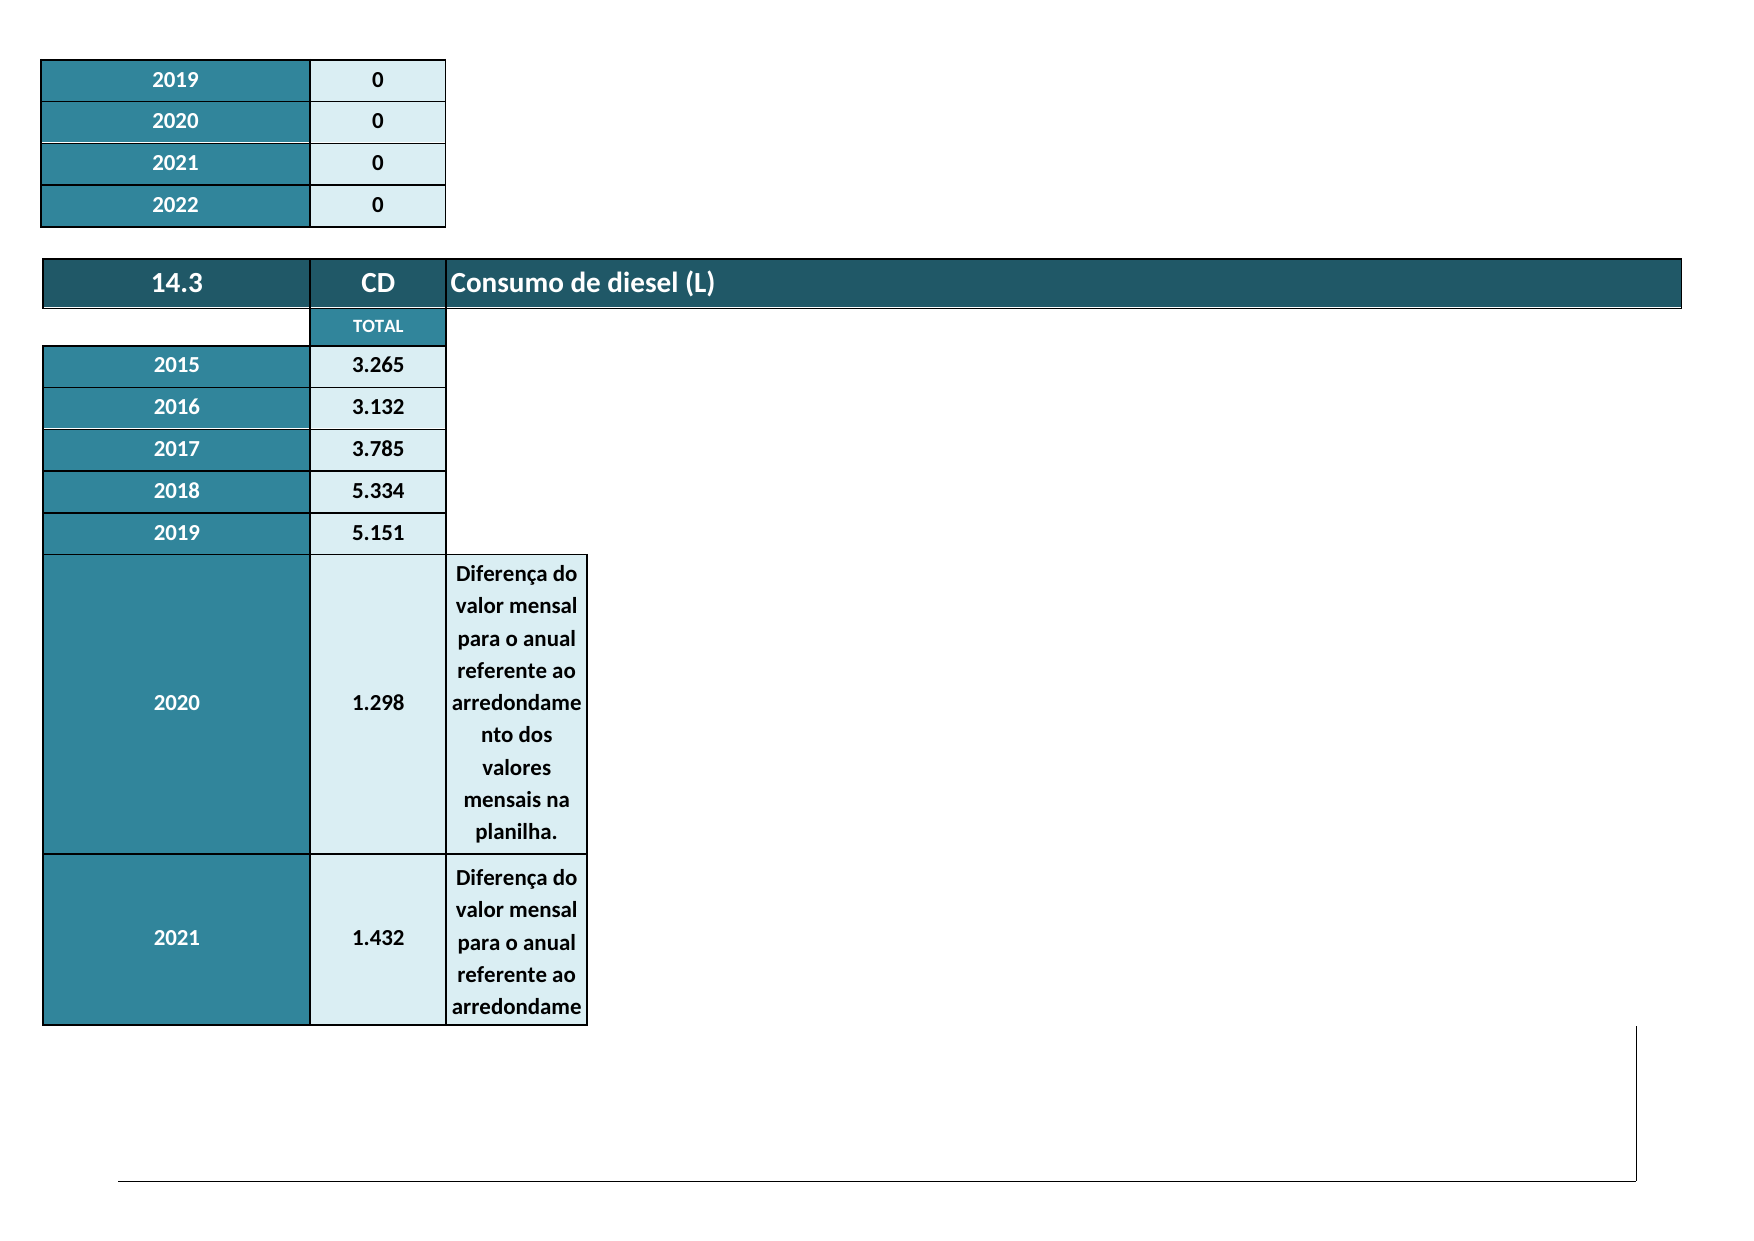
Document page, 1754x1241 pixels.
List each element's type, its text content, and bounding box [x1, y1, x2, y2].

table_cell [1254, 309, 1349, 345]
table_cell [1254, 184, 1349, 226]
table_cell [1158, 184, 1253, 226]
table_cell [873, 554, 968, 853]
table_cell [587, 387, 682, 428]
table_cell [1063, 309, 1159, 345]
table_cell [777, 101, 872, 142]
table_cell 1.298 [311, 555, 445, 853]
table_cell [1254, 512, 1349, 554]
table_cell [586, 184, 682, 226]
table_cell [777, 59, 872, 101]
table_cell 2022 [42, 186, 309, 226]
table_cell [1539, 59, 1683, 101]
table_cell 2021 [44, 855, 309, 1024]
table_cell [1063, 554, 1159, 853]
table_cell [1159, 470, 1254, 512]
table_cell [1445, 345, 1540, 387]
table_cell [1254, 345, 1349, 387]
table_cell [1254, 429, 1349, 470]
table_cell 3.785 [311, 430, 445, 470]
table_cell [968, 853, 1063, 1024]
table_cell [588, 853, 682, 1024]
table_cell [1063, 345, 1159, 387]
table_cell [1349, 184, 1444, 226]
table_cell TOTAL [311, 309, 445, 345]
table_cell [1539, 143, 1683, 184]
table_cell [1159, 512, 1254, 554]
table_cell [1444, 59, 1539, 101]
table_cell Diferença do valor mensal para o anual referente ao arredondamento dos valores mensais na planilha. [447, 555, 586, 853]
table_cell 3.132 [311, 388, 445, 428]
table_cell [968, 429, 1063, 470]
table_cell [1158, 59, 1253, 101]
table_cell [873, 429, 968, 470]
table_cell 2018 [44, 472, 309, 512]
table_cell [446, 143, 586, 184]
table_cell [1540, 554, 1681, 853]
table_cell [778, 512, 873, 554]
table_cell [1254, 59, 1349, 101]
table_cell 2020 [42, 102, 309, 142]
table_cell [1349, 101, 1444, 142]
table_cell [1349, 59, 1444, 101]
table_cell [778, 470, 873, 512]
table_cell [1445, 387, 1540, 428]
table_cell [682, 143, 777, 184]
table_cell [1540, 470, 1681, 512]
table_cell [777, 143, 872, 184]
table_cell [778, 309, 873, 345]
table_cell [873, 512, 968, 554]
table_cell [872, 101, 967, 142]
table_cell [778, 853, 873, 1024]
table_cell [872, 184, 967, 226]
table_cell [1159, 387, 1254, 428]
table_cell 2021 [42, 144, 309, 184]
table_cell [1063, 853, 1159, 1024]
table_cell 0 [311, 144, 445, 184]
table_cell [587, 470, 682, 512]
table_cell [872, 143, 967, 184]
table_cell 2019 [44, 514, 309, 554]
table_cell [1159, 345, 1254, 387]
table_cell [682, 470, 777, 512]
table_cell [1159, 554, 1254, 853]
table_cell [586, 101, 682, 142]
table_cell [1159, 309, 1254, 345]
table_cell 3.265 [311, 347, 445, 387]
table_cell [1349, 345, 1444, 387]
table_cell [1063, 184, 1158, 226]
table_cell [447, 387, 587, 428]
table_cell [682, 59, 777, 101]
table_cell 2016 [44, 388, 309, 428]
table_cell [1063, 387, 1159, 428]
table_cell [1159, 429, 1254, 470]
table_cell [1254, 554, 1349, 853]
table_cell [1158, 143, 1253, 184]
table_cell [1063, 429, 1159, 470]
table_cell [447, 345, 587, 387]
table_cell [968, 143, 1063, 184]
table_cell [1444, 143, 1539, 184]
table_cell 0 [311, 102, 445, 142]
table_cell [586, 143, 682, 184]
table_cell Diferença do valor mensal para o anual referente ao arredondame [447, 855, 586, 1024]
table_cell [682, 309, 777, 345]
table_cell [778, 387, 873, 428]
table_cell [1540, 387, 1681, 428]
table_cell [1445, 309, 1540, 345]
table_cell [1063, 59, 1158, 101]
table_cell [1349, 853, 1444, 1024]
table_cell 0 [311, 61, 445, 101]
table_cell [1349, 512, 1444, 554]
table_cell [447, 512, 587, 554]
table_cell [1254, 101, 1349, 142]
table_cell [1539, 101, 1683, 142]
table_cell [1254, 387, 1349, 428]
table_cell [682, 101, 777, 142]
table_cell [968, 101, 1063, 142]
table_cell [447, 470, 587, 512]
table_cell [1540, 512, 1681, 554]
table_cell [1349, 309, 1444, 345]
table_cell [1540, 853, 1681, 1024]
table_cell 2017 [44, 430, 309, 470]
table_cell [1540, 429, 1681, 470]
table_cell [587, 345, 682, 387]
table_cell [1349, 429, 1444, 470]
table_cell [778, 554, 873, 853]
table_cell [1063, 143, 1158, 184]
table_cell [1445, 429, 1540, 470]
table_cell [1158, 101, 1253, 142]
table_cell [682, 512, 777, 554]
table_header Consumo de diesel (L) [447, 260, 1681, 307]
table_cell 2015 [44, 347, 309, 387]
table_cell [1445, 853, 1540, 1024]
table_cell [682, 554, 777, 853]
table_cell [586, 59, 682, 101]
table_cell [777, 184, 872, 226]
table_cell [1063, 470, 1159, 512]
table_cell [873, 470, 968, 512]
table_cell [1349, 143, 1444, 184]
table_cell [682, 853, 777, 1024]
table_cell [587, 512, 682, 554]
table_cell [446, 101, 586, 142]
table_cell 0 [311, 186, 445, 226]
table_cell [446, 184, 586, 226]
table_cell [778, 429, 873, 470]
table_cell [1254, 853, 1349, 1024]
table_cell [1445, 554, 1540, 853]
table_cell 5.334 [311, 472, 445, 512]
table_cell [682, 184, 777, 226]
table_cell [873, 309, 968, 345]
table_cell [588, 554, 682, 853]
table_cell [873, 387, 968, 428]
table_cell [1159, 853, 1254, 1024]
table_cell [1540, 345, 1681, 387]
table_cell [587, 309, 682, 345]
table_cell [873, 345, 968, 387]
table_cell [968, 387, 1063, 428]
table_cell [968, 345, 1063, 387]
table_cell [968, 309, 1063, 345]
table_cell [1254, 143, 1349, 184]
table_cell [1349, 470, 1444, 512]
table_header 14.3 [44, 260, 309, 307]
table_cell [1254, 470, 1349, 512]
table_cell [682, 429, 777, 470]
table_cell 5.151 [311, 514, 445, 554]
table_cell [446, 59, 586, 101]
table_cell [1444, 101, 1539, 142]
table_cell [1540, 309, 1681, 345]
table_cell [968, 554, 1063, 853]
table_header CD [311, 260, 445, 307]
table_cell [873, 853, 968, 1024]
table_cell [968, 184, 1063, 226]
table_cell [1349, 387, 1444, 428]
table_cell [1445, 470, 1540, 512]
table_cell [968, 512, 1063, 554]
table_cell [447, 309, 587, 345]
table_cell [872, 59, 967, 101]
table_cell [1063, 512, 1159, 554]
table_cell [43, 309, 309, 345]
table_cell [968, 59, 1063, 101]
table_cell [1349, 554, 1444, 853]
table_cell [1444, 184, 1539, 226]
table_cell [1063, 101, 1158, 142]
table_cell [682, 387, 777, 428]
table_cell [1445, 512, 1540, 554]
table_cell [968, 470, 1063, 512]
table_cell [447, 429, 587, 470]
table_cell [682, 345, 777, 387]
table_cell 1.432 [311, 855, 445, 1024]
table_cell [778, 345, 873, 387]
table_cell [1539, 184, 1683, 226]
table_cell 2019 [42, 61, 309, 101]
table_cell [587, 429, 682, 470]
table_cell 2020 [44, 555, 309, 853]
